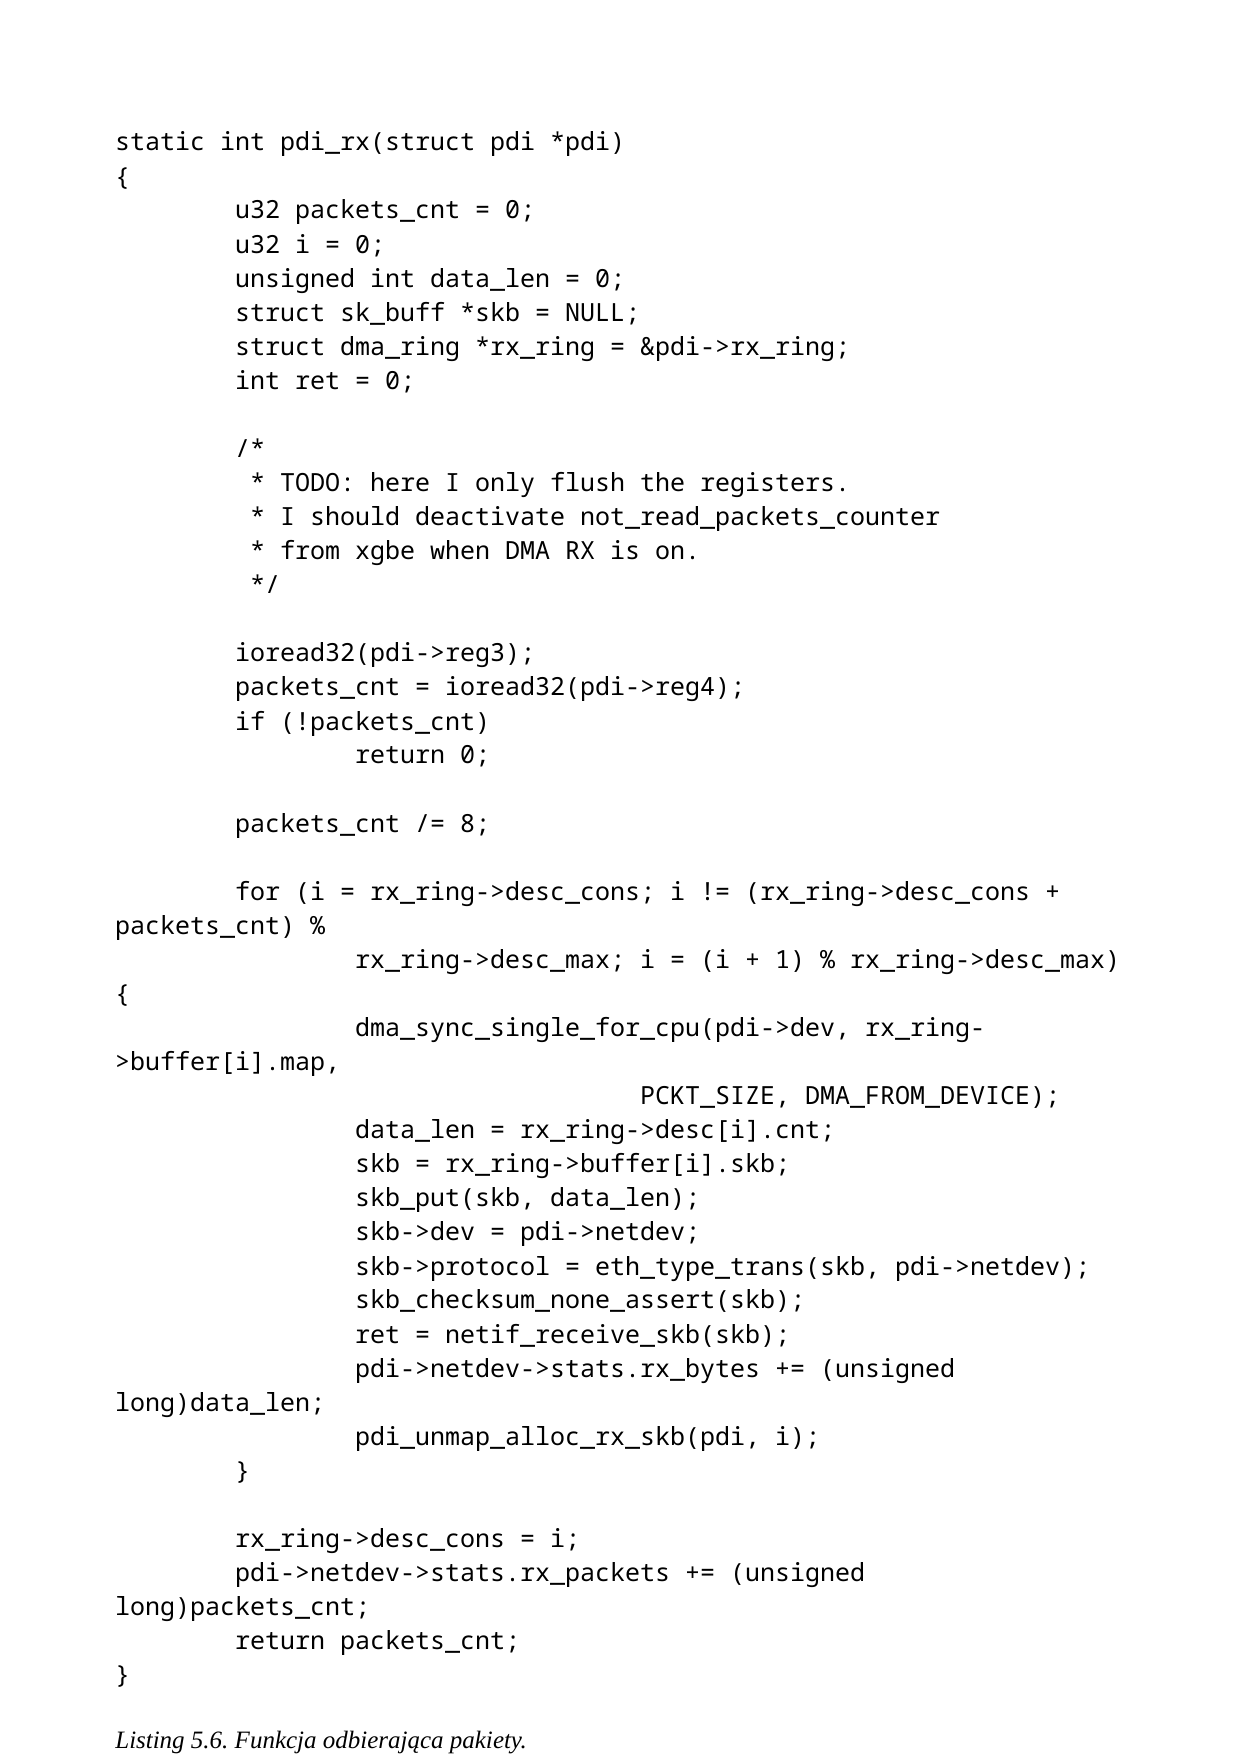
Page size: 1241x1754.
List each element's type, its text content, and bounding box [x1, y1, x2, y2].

text Listing 5.6. Funkcja odbierająca pakiety. [115, 137, 1130, 1754]
